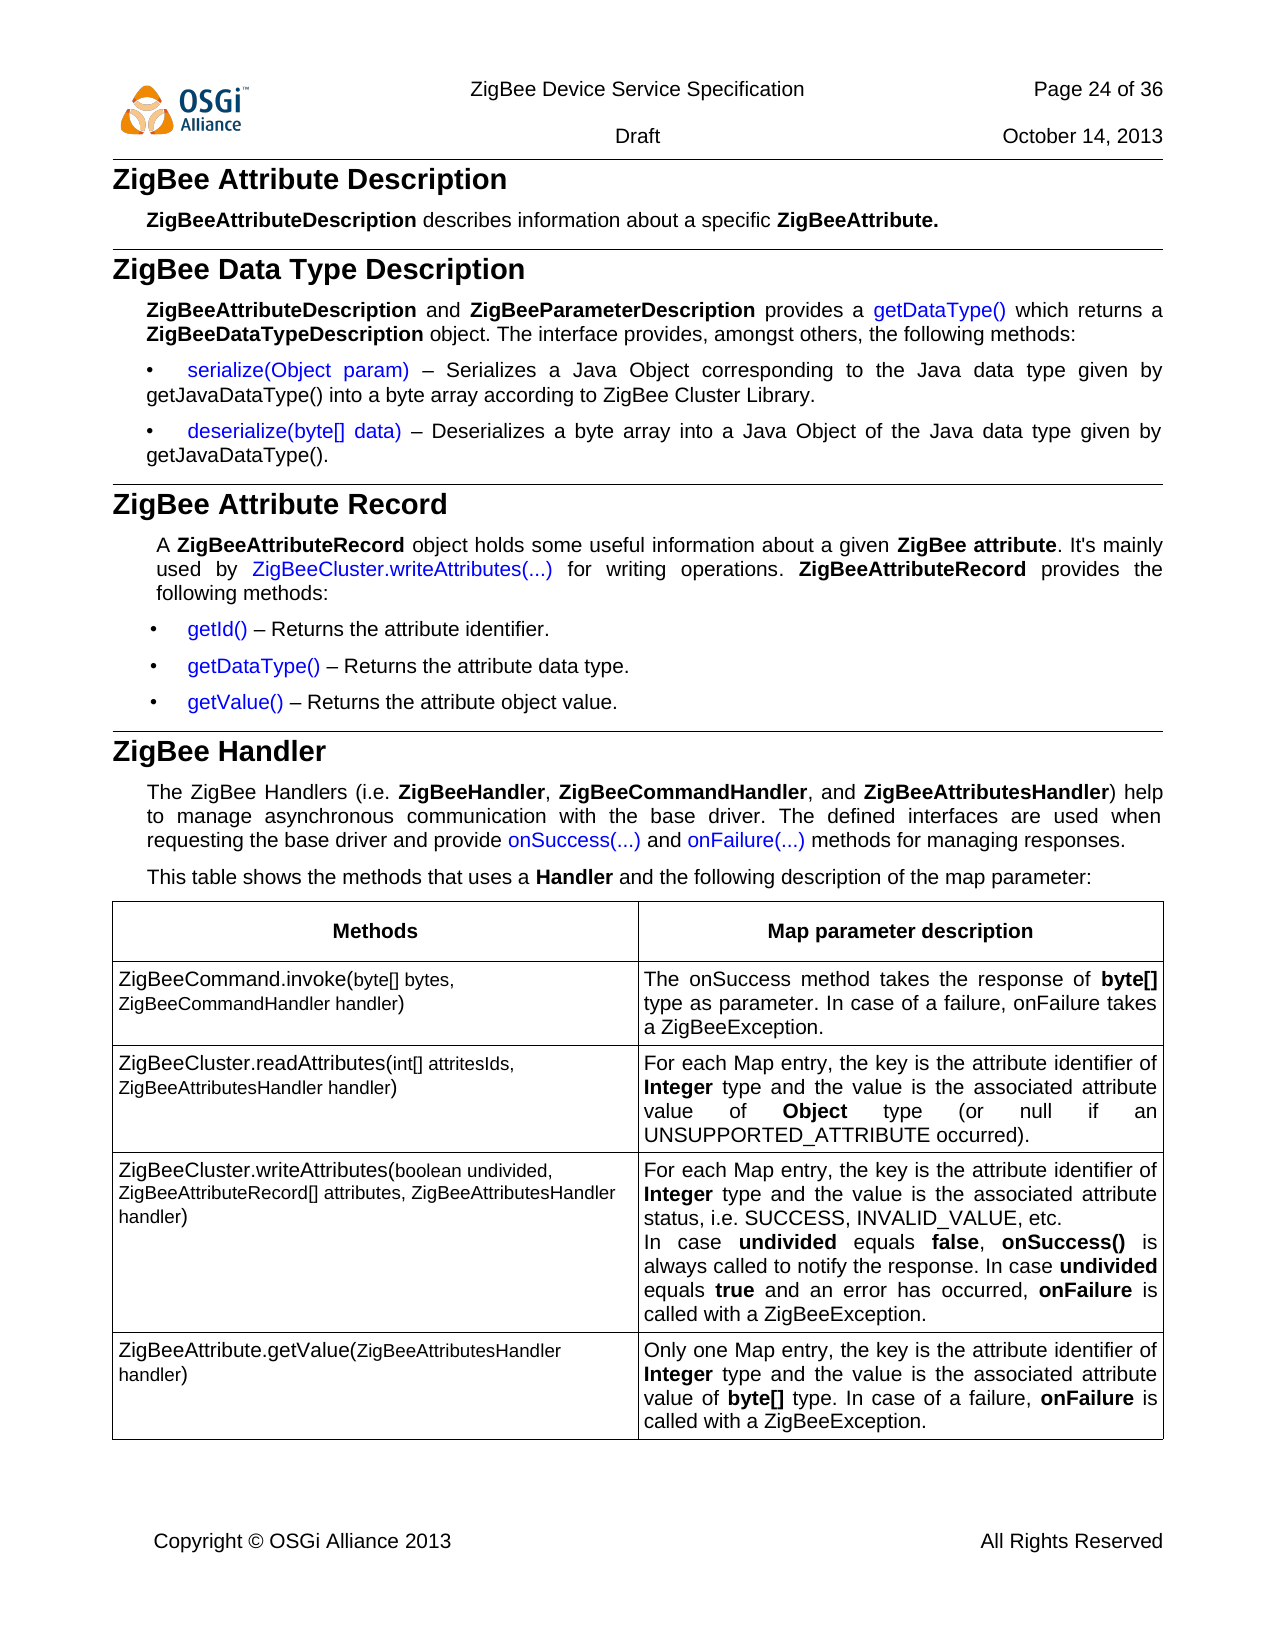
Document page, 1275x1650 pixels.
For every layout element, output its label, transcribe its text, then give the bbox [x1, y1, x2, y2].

table_cell ZigBeeCommand.invoke(byte[] bytes, ZigBeeCommandHandler handler) [113, 962, 638, 1045]
list deserialize(byte[] data) – Deserializes a byte array into a Java Object of the Java data type given by getJavaDataType(). [146, 419, 1163, 467]
table_cell ZigBeeAttribute.getValue(ZigBeeAttributesHandler handler) [113, 1333, 638, 1439]
list getId() – Returns the attribute identifier. [150, 617, 1163, 641]
table_header Map parameter description [639, 902, 1163, 961]
table_cell The onSuccess method takes the response of byte[] type as parameter. In case of a failure, onFailure takes a ZigBeeException. [639, 962, 1163, 1045]
table_header Methods [113, 902, 638, 961]
text The ZigBee Handlers (i.e. ZigBeeHandler, ZigBeeCommandHandler, and ZigBeeAttributesHandler) help to manage asynchronous communication with the base driver. The defined interfaces are used when requesting the base driver and provide onSuccess(...) and onFailure(...) methods for managing responses. [147, 780, 1163, 852]
subtitle ZigBee Attribute Description [112, 160, 1163, 196]
subtitle ZigBee Data Type Description [112, 250, 1163, 285]
table_cell For each Map entry, the key is the attribute identifier of Integer type and the value is the associated attribute value of Object type (or null if an UNSUPPORTED_ATTRIBUTE occurred). [639, 1046, 1163, 1152]
table_cell Only one Map entry, the key is the attribute identifier of Integer type and the value is the associated attribute value of byte[] type. In case of a failure, onFailure is called with a ZigBeeException. [639, 1333, 1163, 1439]
list serialize(Object param) – Serializes a Java Object corresponding to the Java data type given by getJavaDataType() into a byte array according to ZigBee Cluster Library. [146, 358, 1163, 406]
table_cell ZigBeeCluster.writeAttributes(boolean undivided, ZigBeeAttributeRecord[] attributes, ZigBeeAttributesHandler handler) [113, 1153, 638, 1332]
picture [113, 78, 257, 142]
table_cell ZigBeeCluster.readAttributes(int[] attritesIds, ZigBeeAttributesHandler handler) [113, 1046, 638, 1152]
table_cell For each Map entry, the key is the attribute identifier of Integer type and the value is the associated attribute status, i.e. SUCCESS, INVALID_VALUE, etc. In case undivided equals false, onSuccess() is always called to notify the response. In case undivided equals true and an error has occurred, onFailure is called with a ZigBeeException. [639, 1153, 1163, 1332]
subtitle ZigBee Attribute Record [112, 485, 1163, 520]
text ZigBeeAttributeDescription and ZigBeeParameterDescription provides a getDataType() which returns a ZigBeeDataTypeDescription object. The interface provides, amongst others, the following methods: [146, 298, 1163, 346]
subtitle ZigBee Handler [112, 732, 1163, 768]
text A ZigBeeAttributeRecord object holds some useful information about a given ZigBee attribute. It's mainly used by ZigBeeCluster.writeAttributes(...) for writing operations. ZigBeeAttributeRecord provides the following methods: [156, 533, 1163, 604]
text ZigBeeAttributeDescription describes information about a specific ZigBeeAttribute. [146, 208, 1163, 232]
text This table shows the methods that uses a Handler and the following description of the map parameter: [147, 864, 1163, 888]
